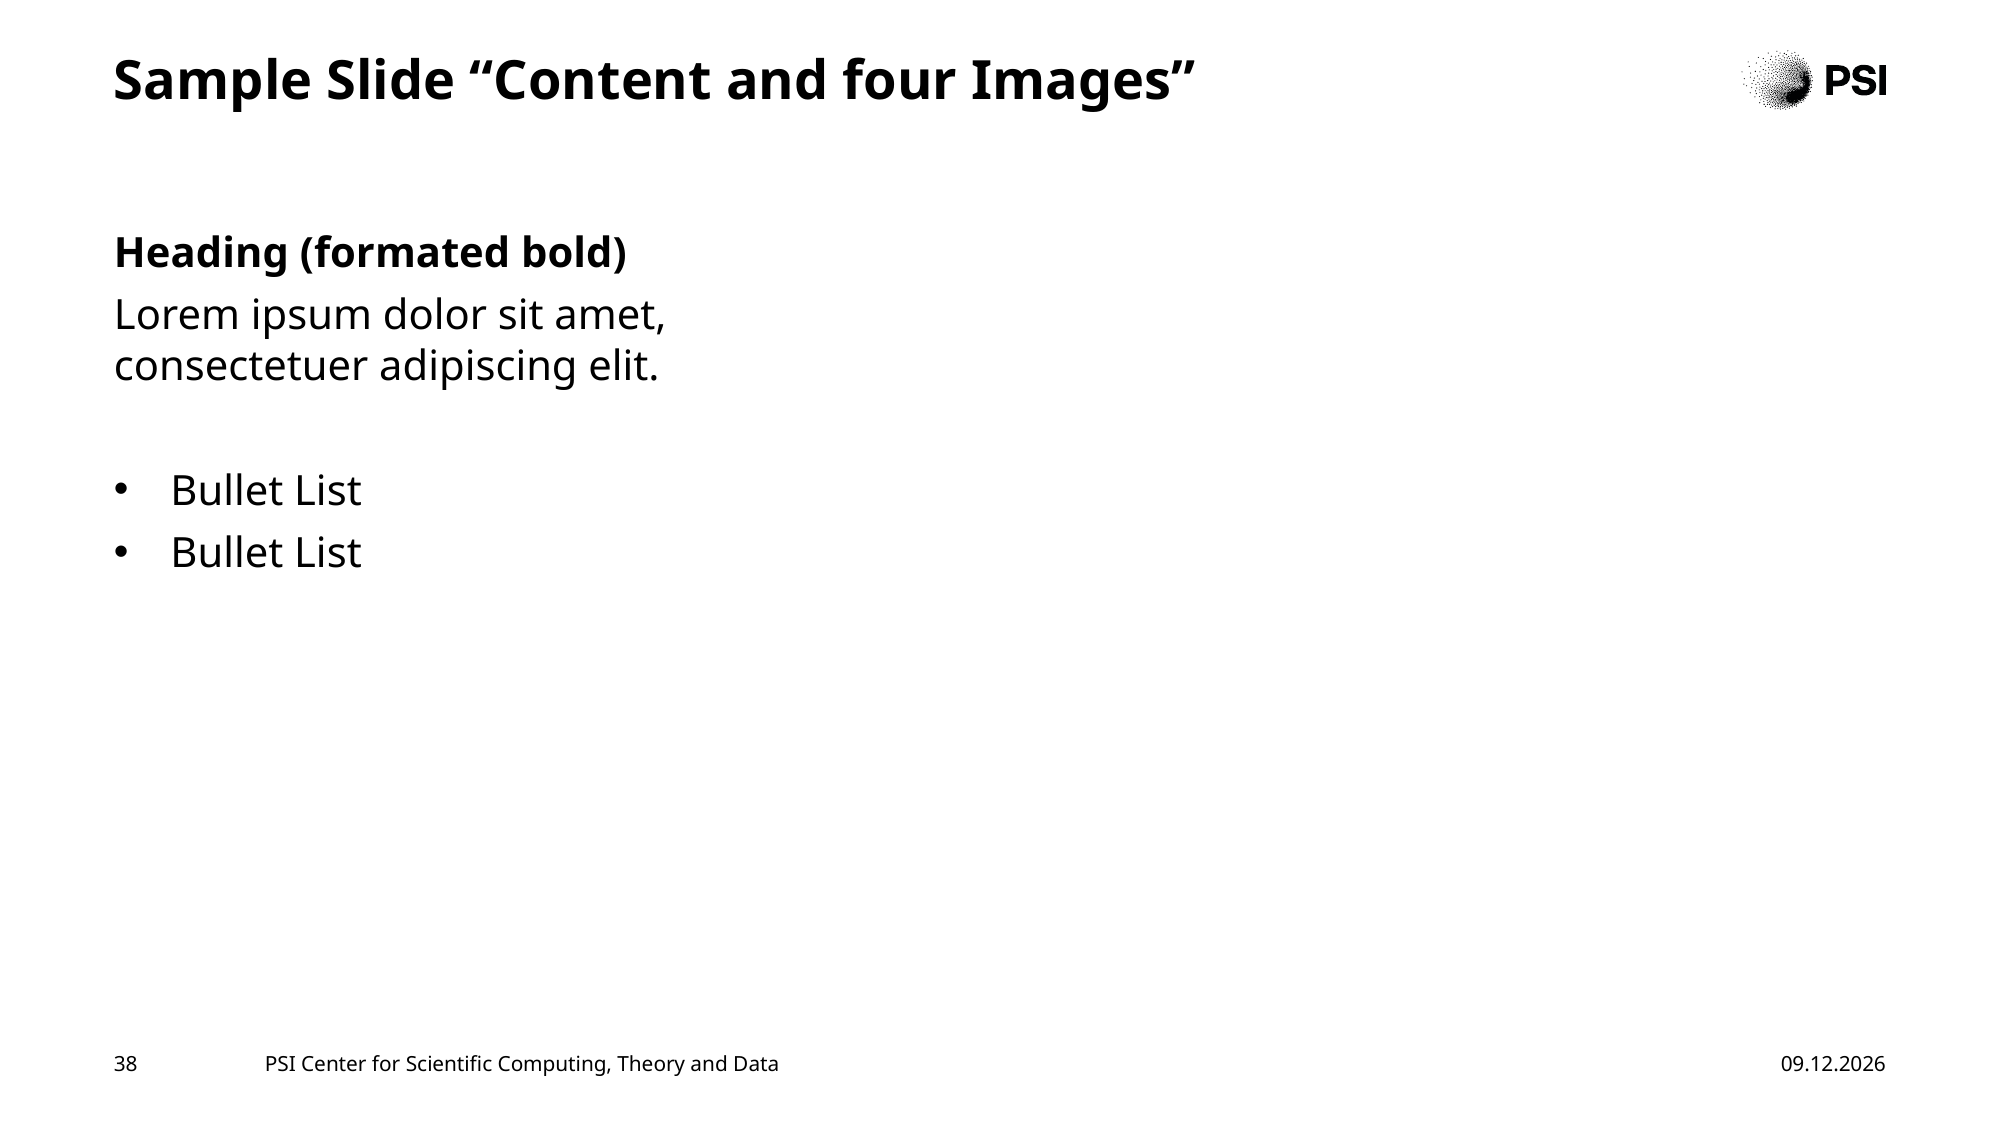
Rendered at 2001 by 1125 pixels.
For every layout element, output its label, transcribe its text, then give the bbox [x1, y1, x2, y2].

title Sample Slide “Content and four Images” [114, 45, 1585, 179]
list Heading (formated bold) Lorem ipsum dolor sit amet, consectetuer adipiscing elit. Bullet List Bullet List [114, 225, 681, 988]
